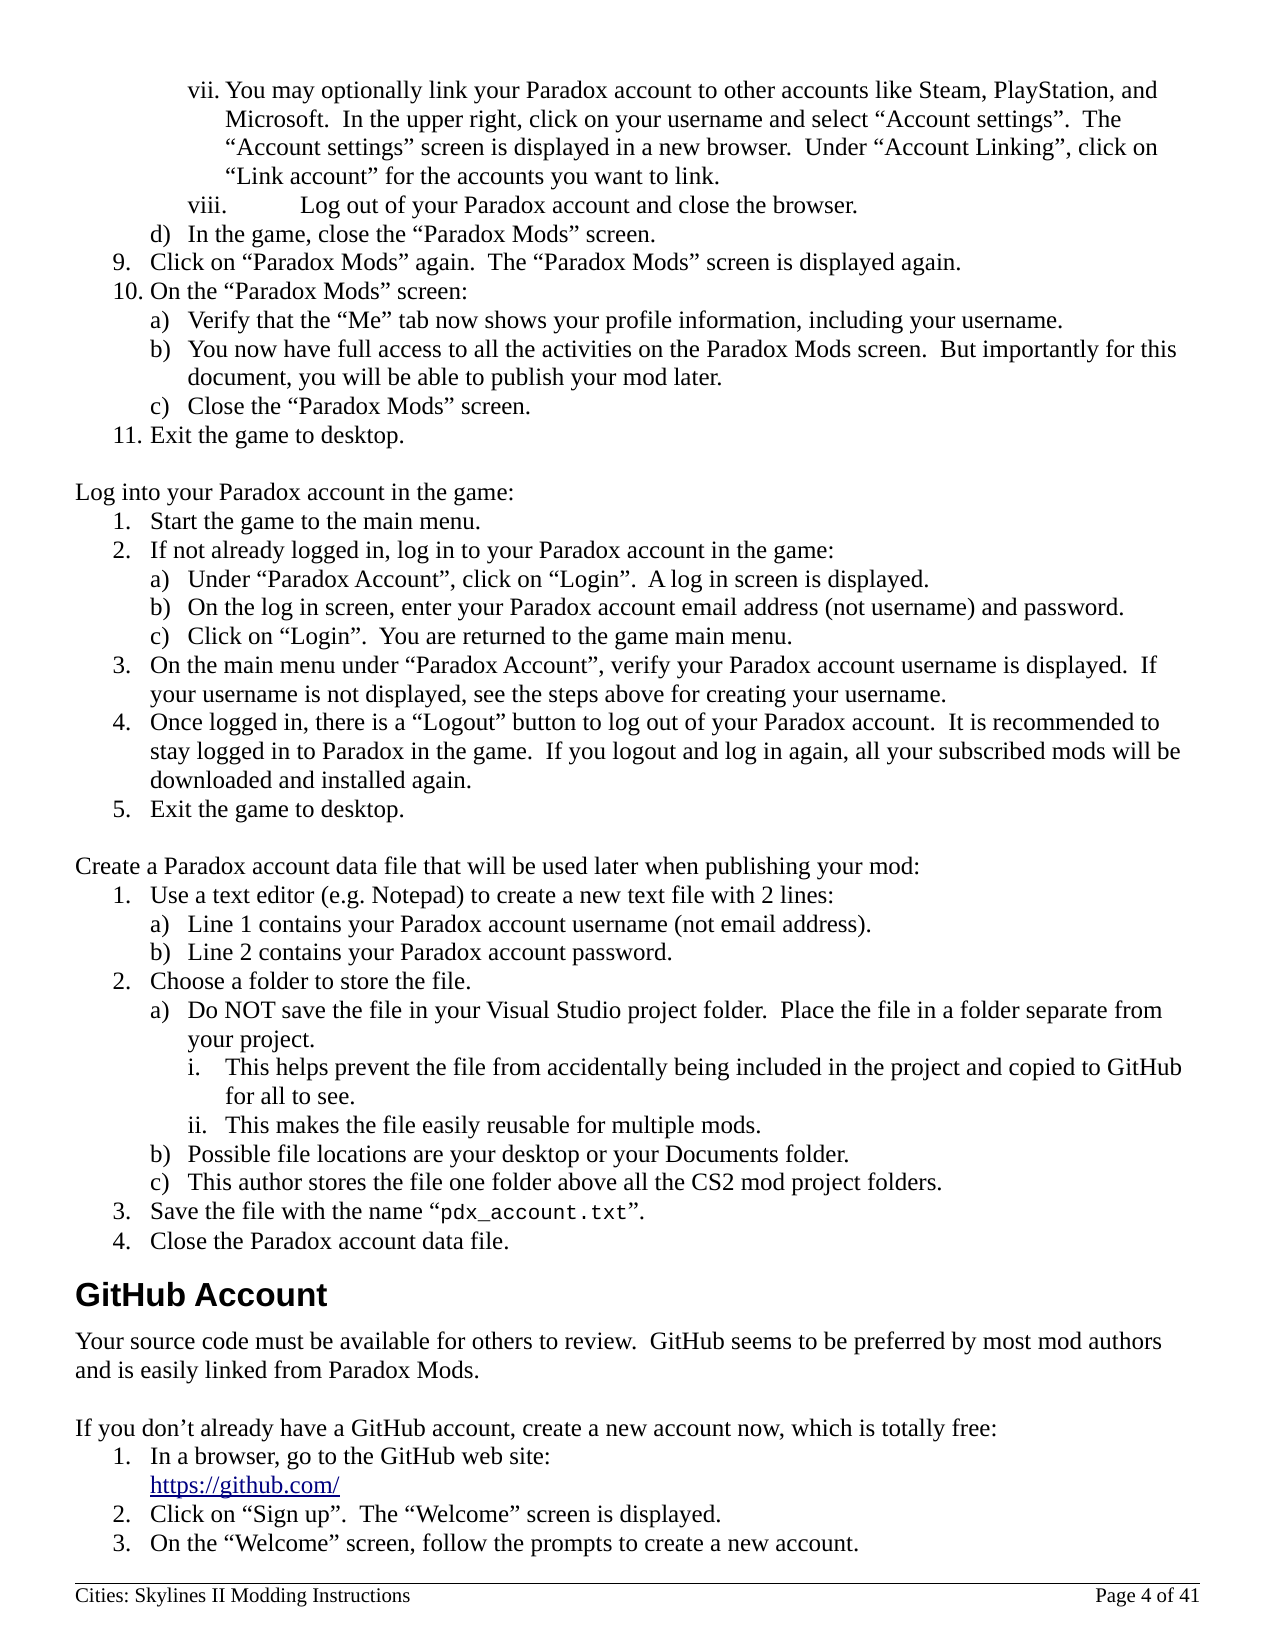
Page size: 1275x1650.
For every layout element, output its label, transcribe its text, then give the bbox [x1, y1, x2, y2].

list On the “Welcome” screen, follow the prompts to create a new account. [112, 1528, 1200, 1556]
text Log into your Paradox account in the game: [75, 477, 1200, 506]
list Line 2 contains your Paradox account password. [150, 937, 1200, 966]
text Create a Paradox account data file that will be used later when publishing your mod: [75, 851, 1200, 880]
list On the log in screen, enter your Paradox account email address (not username) and password. [150, 592, 1200, 621]
list Verify that the “Me” tab now shows your profile information, including your username. [150, 305, 1200, 334]
list Log out of your Paradox account and close the browser. [187, 190, 1200, 219]
list This author stores the file one folder above all the CS2 mod project folders. [150, 1167, 1200, 1196]
list Choose a folder to store the file. [112, 966, 1200, 995]
list Exit the game to desktop. [112, 420, 1200, 449]
list You may optionally link your Paradox account to other accounts like Steam, PlayStation, and Microsoft. In the upper right, click on your username and select “Account settings”. The “Account settings” screen is displayed in a new browser. Under “Account Linking”, click on “Link account” for the accounts you want to link. [187, 75, 1200, 190]
list Once logged in, there is a “Logout” button to log out of your Paradox account. It is recommended to stay logged in to Paradox in the game. If you logout and log in again, all your subscribed mods will be downloaded and installed again. [112, 707, 1200, 794]
list You now have full access to all the activities on the Paradox Mods screen. But importantly for this document, you will be able to publish your mod later. [150, 334, 1200, 391]
list Exit the game to desktop. [112, 794, 1200, 822]
list Click on “Sign up”. The “Welcome” screen is displayed. [112, 1499, 1200, 1528]
list On the “Paradox Mods” screen: [112, 276, 1200, 305]
list Line 1 contains your Paradox account username (not email address). [150, 909, 1200, 937]
list Click on “Login”. You are returned to the game main menu. [150, 621, 1200, 650]
list Do NOT save the file in your Visual Studio project folder. Place the file in a folder separate from your project. [150, 995, 1200, 1052]
text If you don’t already have a GitHub account, create a new account now, which is totally free: [75, 1413, 1200, 1441]
text Your source code must be available for others to review. GitHub seems to be preferred by most mod authors and is easily linked from Paradox Mods. [75, 1326, 1200, 1384]
list On the main menu under “Paradox Account”, verify your Paradox account username is displayed. If your username is not displayed, see the steps above for creating your username. [112, 650, 1200, 707]
list Use a text editor (e.g. Notepad) to create a new text file with 2 lines: [112, 880, 1200, 909]
list Click on “Paradox Mods” again. The “Paradox Mods” screen is displayed again. [112, 247, 1200, 276]
list In a browser, go to the GitHub web site: https://github.com/ [112, 1441, 1200, 1499]
list Under “Paradox Account”, click on “Login”. A log in screen is displayed. [150, 564, 1200, 592]
list This helps prevent the file from accidentally being included in the project and copied to GitHub for all to see. [187, 1052, 1200, 1110]
list In the game, close the “Paradox Mods” screen. [150, 219, 1200, 247]
list If not already logged in, log in to your Paradox account in the game: [112, 535, 1200, 564]
subtitle GitHub Account [75, 1275, 1200, 1314]
list Start the game to the main menu. [112, 506, 1200, 535]
list Save the file with the name “pdx_account.txt”. [112, 1196, 1200, 1226]
list This makes the file easily reusable for multiple mods. [187, 1110, 1200, 1139]
list Close the Paradox account data file. [112, 1226, 1200, 1254]
list Possible file locations are your desktop or your Documents folder. [150, 1139, 1200, 1167]
list Close the “Paradox Mods” screen. [150, 391, 1200, 420]
